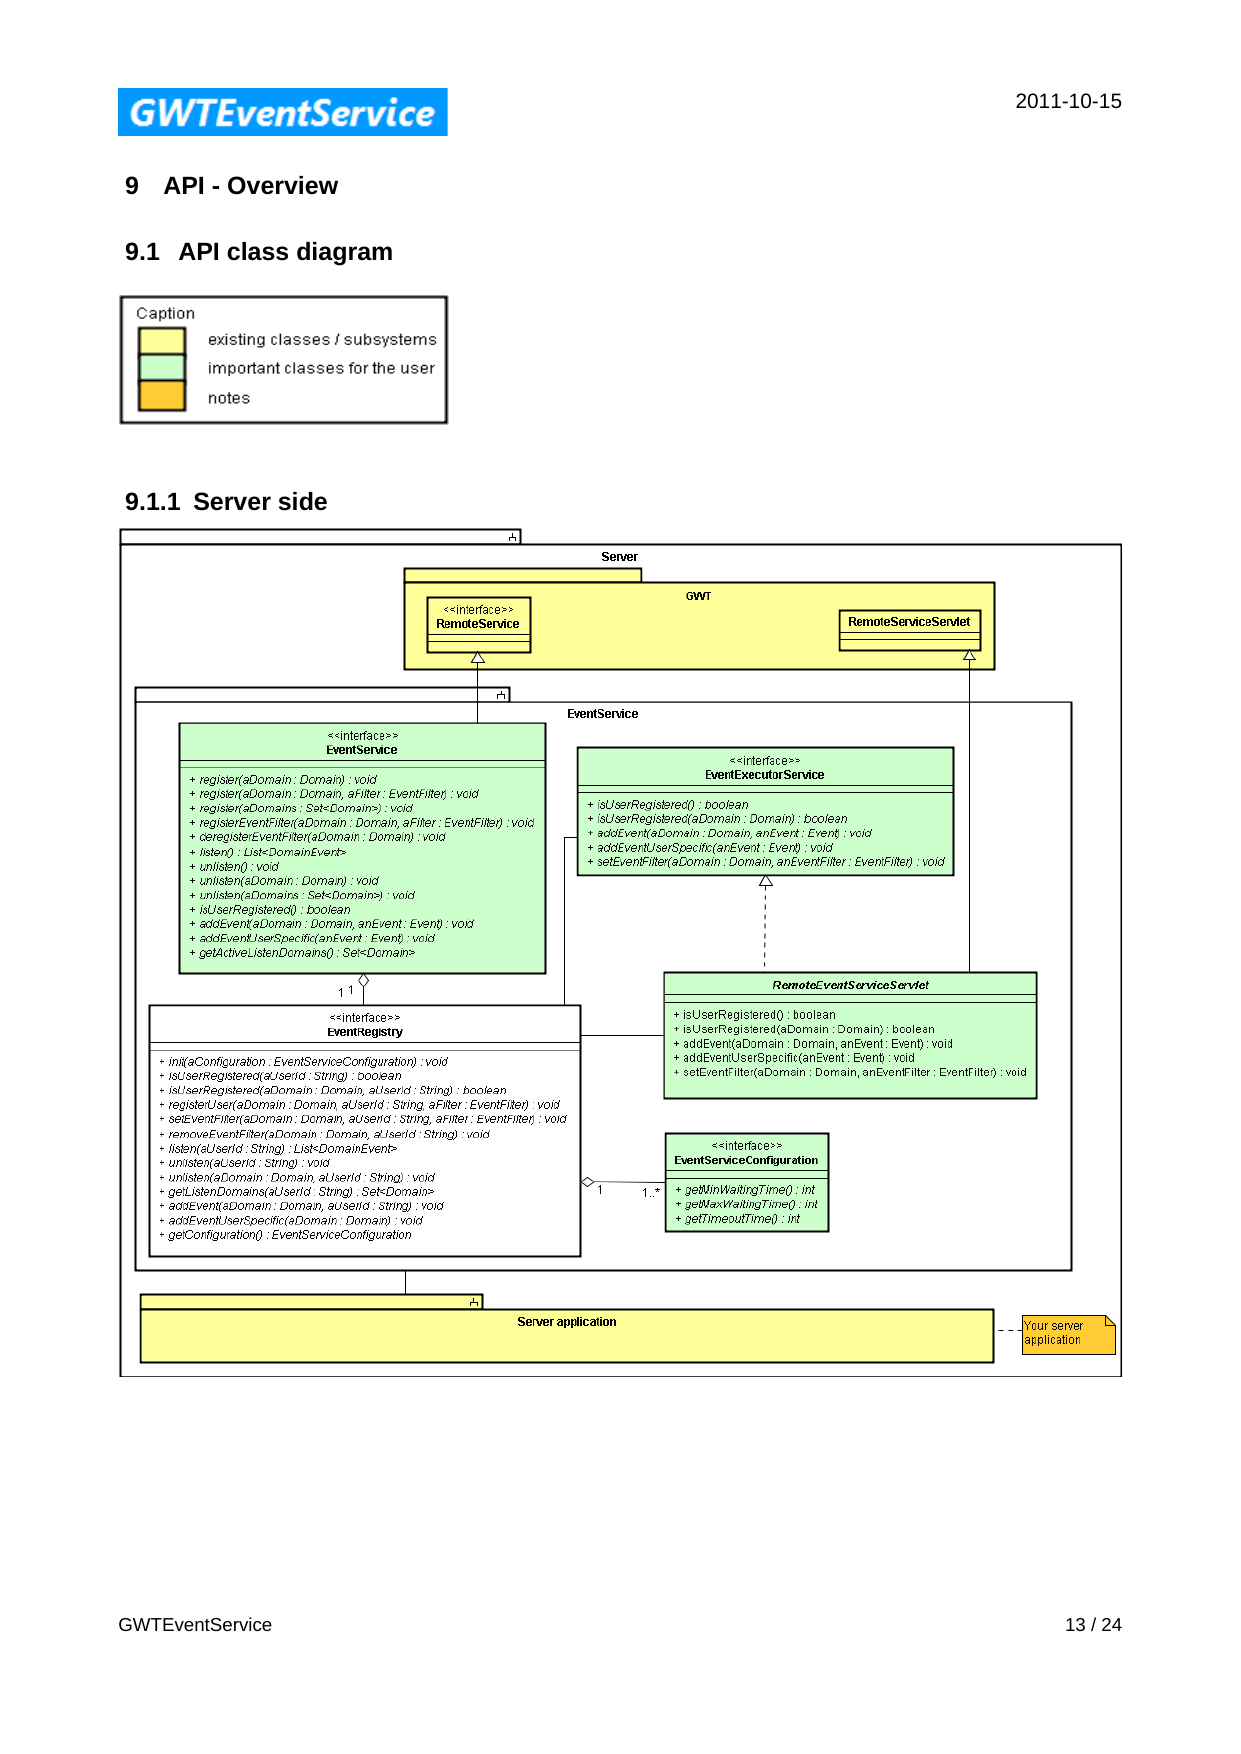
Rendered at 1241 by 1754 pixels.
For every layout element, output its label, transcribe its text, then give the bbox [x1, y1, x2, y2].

picture [118, 289, 457, 426]
picture [118, 88, 448, 136]
picture [118, 528, 1123, 1377]
subtitle API class diagram [118, 237, 1122, 266]
subtitle API - Overview [118, 171, 1122, 200]
subtitle Server side [118, 487, 1122, 516]
